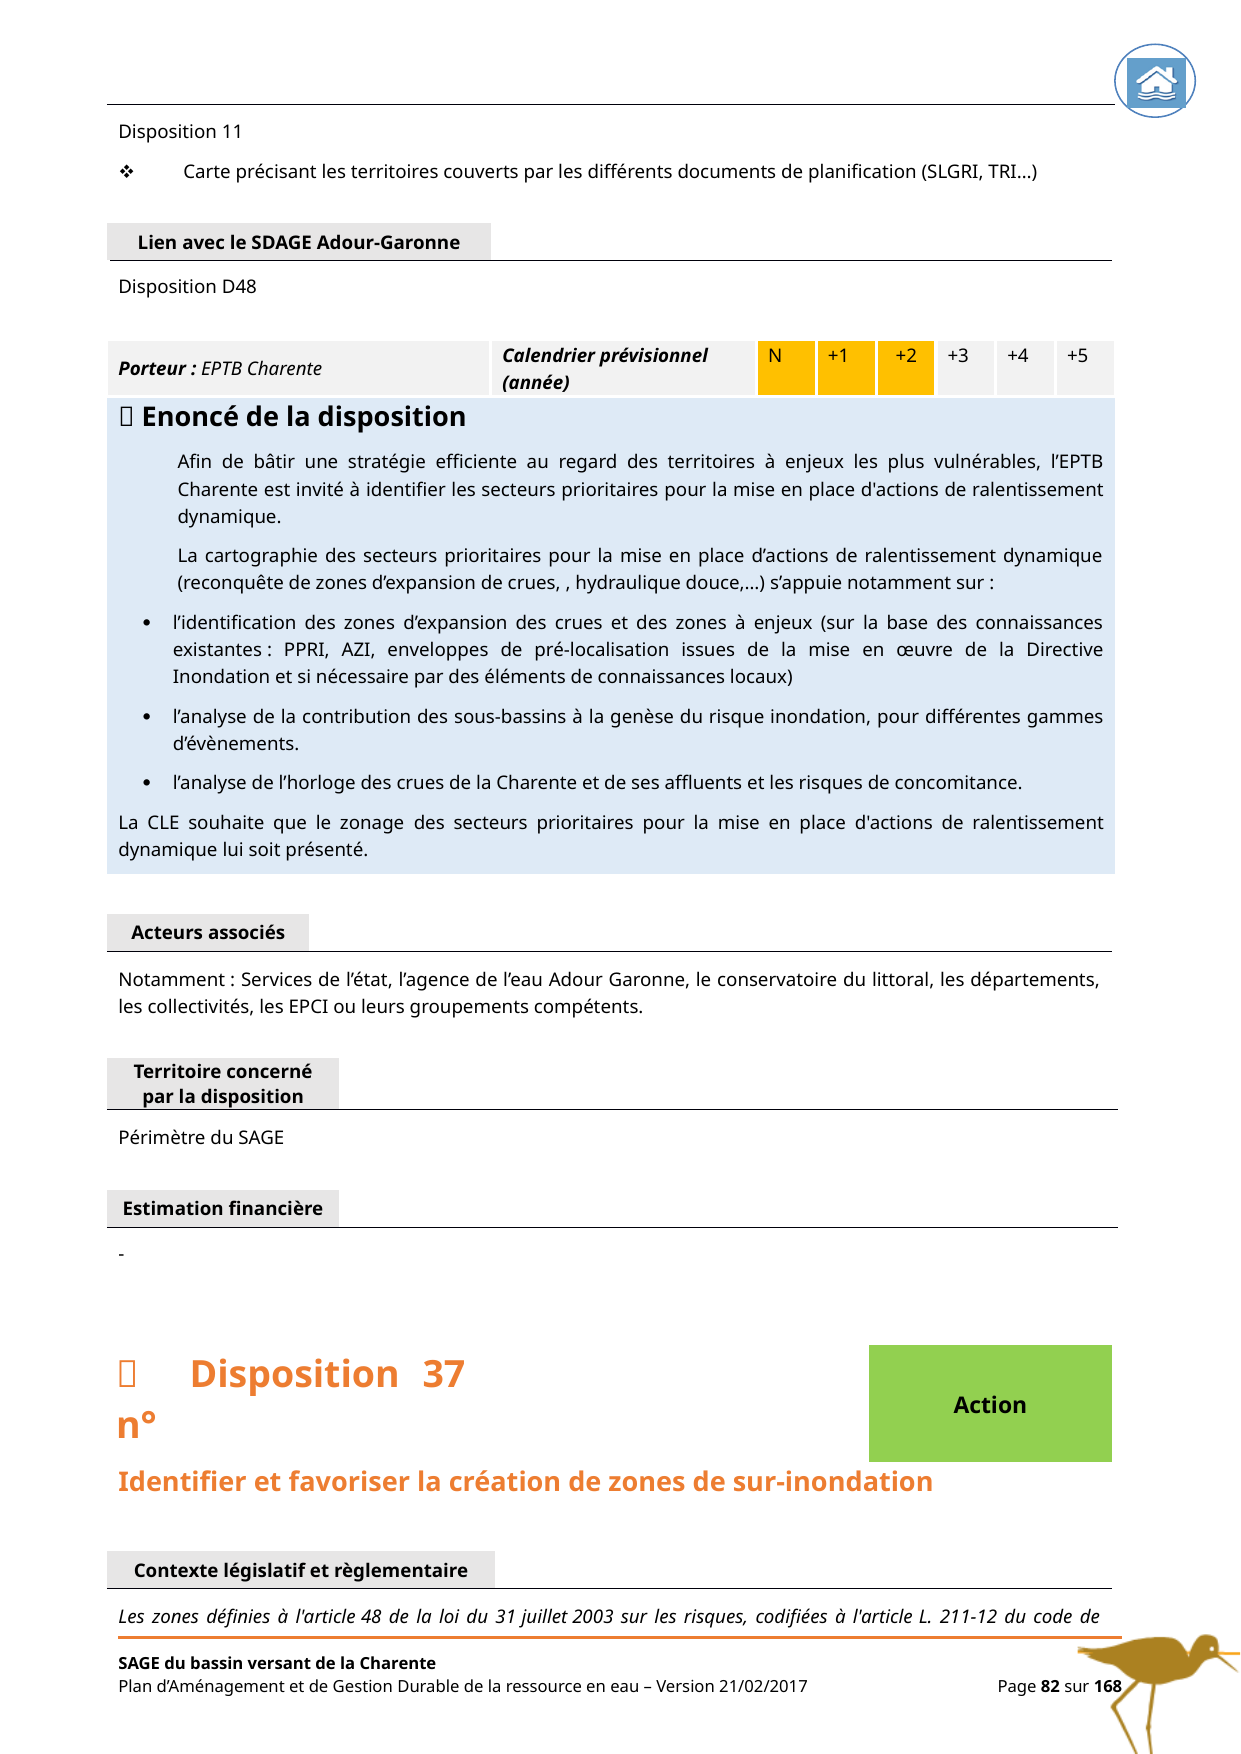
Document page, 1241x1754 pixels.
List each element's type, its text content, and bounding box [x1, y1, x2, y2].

table_cell Porteur : EPTB Charente [108, 341, 489, 395]
subtitle Identifier et favoriser la création de zones de sur-inondation [118, 1462, 1122, 1499]
table_header [309, 914, 1112, 951]
table_cell Lien avec le SDAGE Adour-Garonne [107, 223, 491, 260]
picture [1077, 1629, 1241, 1754]
table_cell +2 [878, 341, 934, 395]
table_cell [491, 223, 1115, 260]
table_header  Disposition n° [105, 1345, 411, 1462]
table_cell Notamment : Services de l’état, l’agence de l’eau Adour Garonne, le conservatoire du littoral, les départements, les collectivités, les EPCI ou leurs groupements compétents. [107, 952, 1112, 1019]
picture [1125, 56, 1187, 109]
table_header [411, 1345, 869, 1462]
table_cell [339, 1190, 1118, 1227]
table_header Action [869, 1345, 1112, 1462]
table_header [495, 1551, 1112, 1588]
table_cell  Enoncé de la disposition Afin de bâtir une stratégie efficiente au regard des territoires à enjeux les plus vulnérables, l’EPTB Charente est invité à identifier les secteurs prioritaires pour la mise en place d'actions de ralentissement dynamique. La cartographie des secteurs prioritaires pour la mise en place d’actions de ralentissement dynamique (reconquête de zones d’expansion de crues, , hydraulique douce,…) s’appuie notamment sur : l’identification des zones d’expansion des crues et des zones à enjeux (sur la base des connaissances existantes : PPRI, AZI, enveloppes de pré-localisation issues de la mise en œuvre de la Directive Inondation et si nécessaire par des éléments de connaissances locaux) l’analyse de la contribution des sous-bassins à la genèse du risque inondation, pour différentes gammes d’évènements. l’analyse de l’horloge des crues de la Charente et de ses affluents et les risques de concomitance. La CLE souhaite que le zonage des secteurs prioritaires pour la mise en place d'actions de ralentissement dynamique lui soit présenté. [107, 398, 1115, 874]
table_header [339, 1058, 1118, 1109]
table_cell Les zones définies à l'article 48 de la loi du 31 juillet 2003 sur les risques, codifiées à l'article L. 211-12 du code de [107, 1589, 1112, 1629]
table_cell +5 [1057, 341, 1114, 395]
table_cell Disposition D48 [107, 260, 1115, 337]
table_cell +4 [997, 341, 1054, 395]
table_cell +1 [818, 341, 875, 395]
table_header Contexte législatif et règlementaire [107, 1551, 495, 1588]
table_header Territoire concerné par la disposition [107, 1058, 339, 1109]
table_cell Calendrier prévisionnel (année) [492, 341, 755, 395]
table_cell N [758, 341, 815, 395]
table_cell - [107, 1228, 1118, 1266]
table_cell Estimation financière [107, 1190, 339, 1227]
table_cell Disposition 11 Carte précisant les territoires couverts par les différents documents de planification (SLGRI, TRI…) [107, 105, 1115, 223]
table_cell +3 [938, 341, 994, 395]
table_cell Périmètre du SAGE [107, 1110, 1118, 1189]
table_header Acteurs associés [107, 914, 309, 951]
